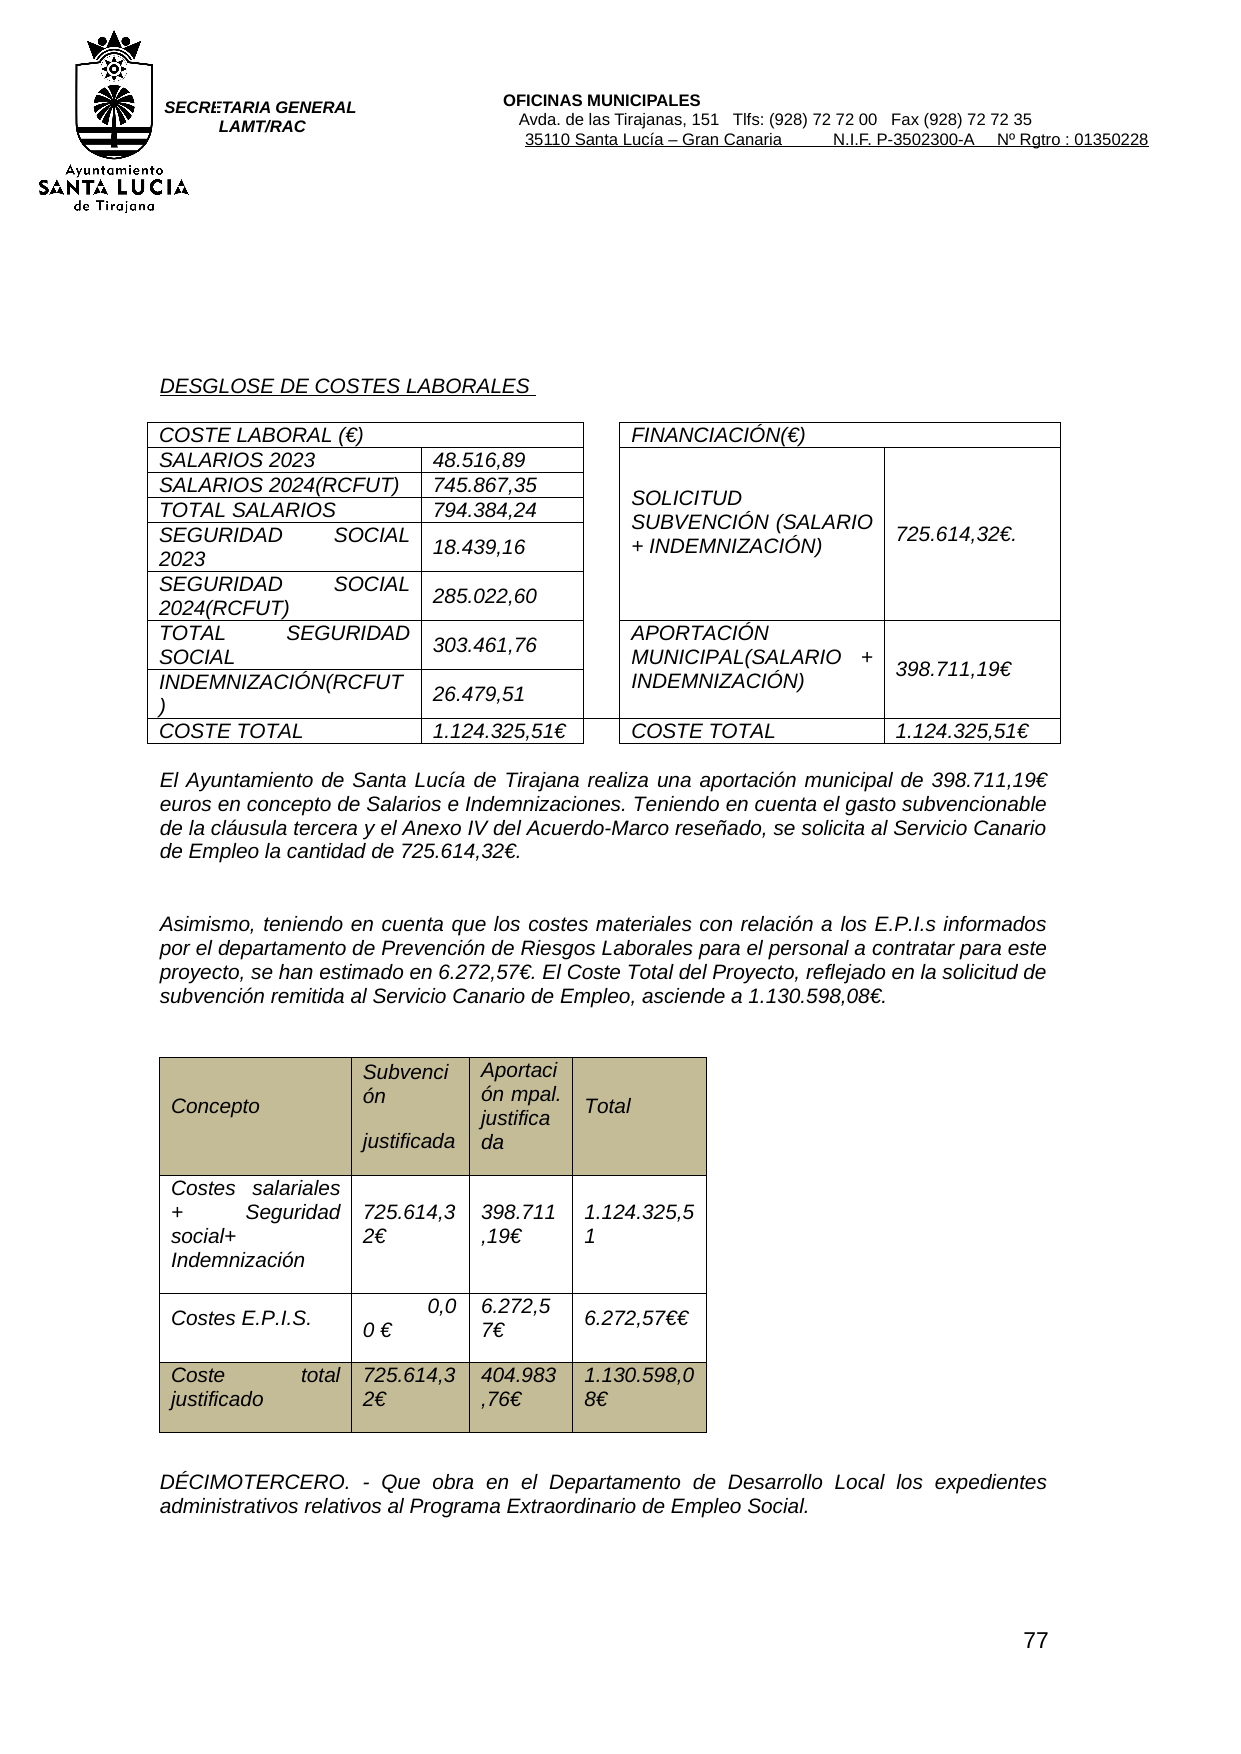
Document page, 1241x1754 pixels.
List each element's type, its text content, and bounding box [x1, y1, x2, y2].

table_cell INDEMNIZACIÓN(RCFUT) [148, 670, 421, 717]
table_cell SOLICITUD SUBVENCIÓN (SALARIO + INDEMNIZACIÓN) [620, 448, 884, 619]
table_cell Costes E.P.I.S. [160, 1294, 351, 1362]
table_cell 1.124.325,51€ [885, 719, 1060, 742]
table_cell 398.711,19€ [470, 1176, 572, 1292]
text DESGLOSE DE COSTES LABORALES [159, 374, 1048, 398]
table_cell 404.983,76€ [470, 1363, 572, 1432]
table_header [584, 422, 619, 717]
table_cell 303.461,76 [422, 621, 583, 668]
table_cell APORTACIÓN MUNICIPAL(SALARIO + INDEMNIZACIÓN) [620, 621, 884, 717]
table_cell 6.272,57€ [470, 1294, 572, 1362]
table_cell TOTAL SALARIOS [148, 498, 421, 522]
table_cell Costes salariales + Seguridad social+ Indemnización [160, 1176, 351, 1292]
table_cell 1.130.598,08€ [573, 1363, 706, 1432]
table_cell 794.384,24 [422, 498, 583, 522]
table_cell [584, 719, 619, 742]
table_cell 285.022,60 [422, 572, 583, 619]
table_cell COSTE TOTAL [620, 719, 884, 742]
text Asimismo, teniendo en cuenta que los costes materiales con relación a los E.P.I.s informados por el departamento de Prevención de Riesgos Laborales para el personal a contratar para este proyecto, se han estimado en 6.272,57€. El Coste Total del Proyecto, reflejado en la solicitud de subvención remitida al Servicio Canario de Empleo, asciende a 1.130.598,08€. [159, 912, 1048, 1008]
table_cell SEGURIDAD SOCIAL 2023 [148, 523, 421, 571]
table_header Subvención justificada [352, 1058, 469, 1175]
table_cell SALARIOS 2023 [148, 448, 421, 472]
table_cell 1.124.325,51 [573, 1176, 706, 1292]
table_cell 725.614,32€ [352, 1176, 469, 1292]
table_cell SEGURIDAD SOCIAL 2024(RCFUT) [148, 572, 421, 619]
text El Ayuntamiento de Santa Lucía de Tirajana realiza una aportación municipal de 398.711,19€ euros en concepto de Salarios e Indemnizaciones. Teniendo en cuenta el gasto subvencionable de la cláusula tercera y el Anexo IV del Acuerdo-Marco reseñado, se solicita al Servicio Canario de Empleo la cantidad de 725.614,32€. [159, 767, 1048, 863]
table_cell 398.711,19€ [885, 621, 1060, 717]
table_cell 725.614,32€ [352, 1363, 469, 1432]
table_cell COSTE TOTAL [148, 719, 421, 742]
picture [10, 0, 217, 239]
table_cell 725.614,32€. [885, 448, 1060, 619]
table_cell TOTAL SEGURIDAD SOCIAL [148, 621, 421, 668]
table_cell SALARIOS 2024(RCFUT) [148, 473, 421, 497]
table_header Total [573, 1058, 706, 1175]
table_cell 0,00 € [352, 1294, 469, 1362]
text DÉCIMOTERCERO. - Que obra en el Departamento de Desarrollo Local los expedientes administrativos relativos al Programa Extraordinario de Empleo Social. [159, 1469, 1048, 1517]
table_header COSTE LABORAL (€) [148, 423, 583, 447]
table_cell 6.272,57€€ [573, 1294, 706, 1362]
table_cell 18.439,16 [422, 523, 583, 571]
table_cell 48.516,89 [422, 448, 583, 472]
table_cell 1.124.325,51€ [422, 719, 583, 742]
table_cell 26.479,51 [422, 670, 583, 717]
table_header Aportación mpal. justificada [470, 1058, 572, 1175]
table_header FINANCIACIÓN(€) [620, 423, 1060, 447]
table_header Concepto [160, 1058, 351, 1175]
table_cell 745.867,35 [422, 473, 583, 497]
table_cell Coste total justificado [160, 1363, 351, 1432]
